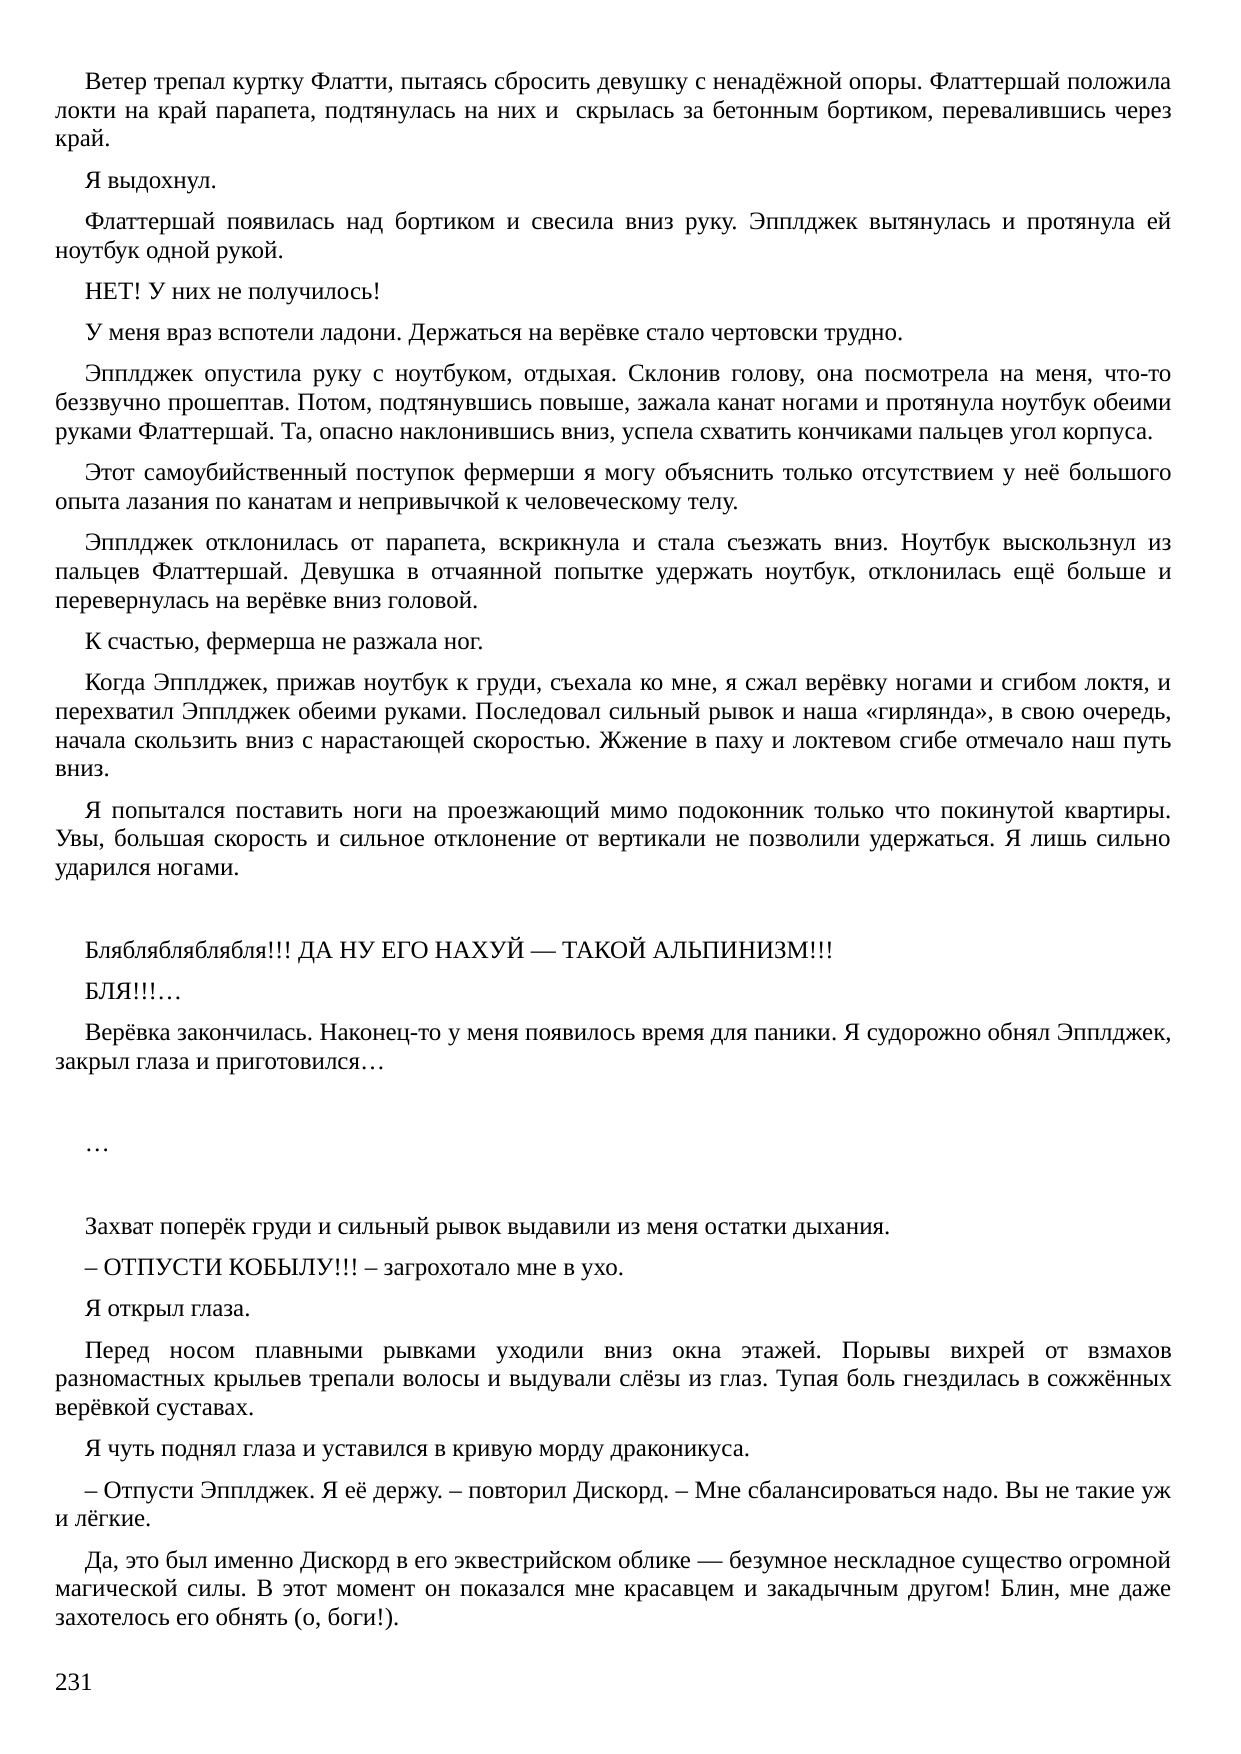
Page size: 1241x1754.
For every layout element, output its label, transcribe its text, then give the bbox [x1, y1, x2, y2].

text – ОТПУСТИ КОБЫЛУ!!! – загрохотало мне в ухо. [55, 1252, 1173, 1281]
text Верёвка закончилась. Наконец-то у меня появилось время для паники. Я судорожно обнял Эпплджек, закрыл глаза и приготовился… [55, 1017, 1173, 1075]
text Захват поперёк груди и сильный рывок выдавили из меня остатки дыхания. [55, 1211, 1173, 1240]
text К счастью, фермерша не разжала ног. [55, 626, 1173, 655]
text Я чуть поднял глаза и уставился в кривую морду драконикуса. [55, 1433, 1173, 1462]
text … [55, 1128, 1173, 1157]
text Этот самоубийственный поступок фермерши я могу объяснить только отсутствием у неё большого опыта лазания по канатам и непривычкой к человеческому телу. [55, 457, 1173, 515]
text Перед носом плавными рывками уходили вниз окна этажей. Порывы вихрей от взмахов разномастных крыльев трепали волосы и выдували слёзы из глаз. Тупая боль гнездилась в сожжённых верёвкой суставах. [55, 1335, 1173, 1421]
text Да, это был именно Дискорд в его эквестрийском облике — безумное нескладное существо огромной магической силы. В этот момент он показался мне красавцем и закадычным другом! Блин, мне даже захотелось его обнять (о, боги!). [55, 1545, 1173, 1631]
text Ветер трепал куртку Флатти, пытаясь сбросить девушку с ненадёжной опоры. Флаттершай положила локти на край парапета, подтянулась на них и скрылась за бетонным бортиком, перевалившись через край. [55, 66, 1173, 152]
text Эпплджек опустила руку с ноутбуком, отдыхая. Склонив голову, она посмотрела на меня, что-то беззвучно прошептав. Потом, подтянувшись повыше, зажала канат ногами и протянула ноутбук обеими руками Флаттершай. Та, опасно наклонившись вниз, успела схватить кончиками пальцев угол корпуса. [55, 358, 1173, 445]
text – Отпусти Эпплджек. Я её держу. – повторил Дискорд. – Мне сбалансироваться надо. Вы не такие уж и лёгкие. [55, 1475, 1173, 1532]
text БЛЯ!!!… [55, 976, 1173, 1005]
text Я попытался поставить ноги на проезжающий мимо подоконник только что покинутой квартиры. Увы, большая скорость и сильное отклонение от вертикали не позволили удержаться. Я лишь сильно ударился ногами. [55, 795, 1173, 881]
text Я выдохнул. [55, 165, 1173, 193]
text Я открыл глаза. [55, 1293, 1173, 1322]
text Флаттершай появилась над бортиком и свесила вниз руку. Эпплджек вытянулась и протянула ей ноутбук одной рукой. [55, 206, 1173, 263]
text Когда Эпплджек, прижав ноутбук к груди, съехала ко мне, я сжал верёвку ногами и сгибом локтя, и перехватил Эпплджек обеими руками. Последовал сильный рывок и наша «гирлянда», в свою очередь, начала скользить вниз с нарастающей скоростью. Жжение в паху и локтевом сгибе отмечало наш путь вниз. [55, 667, 1173, 782]
text НЕТ! У них не получилось! [55, 276, 1173, 305]
text У меня враз вспотели ладони. Держаться на верёвке стало чертовски трудно. [55, 317, 1173, 346]
text Бляблябляблябля!!! ДА НУ ЕГО НАХУЙ — ТАКОЙ АЛЬПИНИЗМ!!! [55, 935, 1173, 963]
text Эпплджек отклонилась от парапета, вскрикнула и стала съезжать вниз. Ноутбук выскользнул из пальцев Флаттершай. Девушка в отчаянной попытке удержать ноутбук, отклонилась ещё больше и перевернулась на верёвке вниз головой. [55, 527, 1173, 613]
